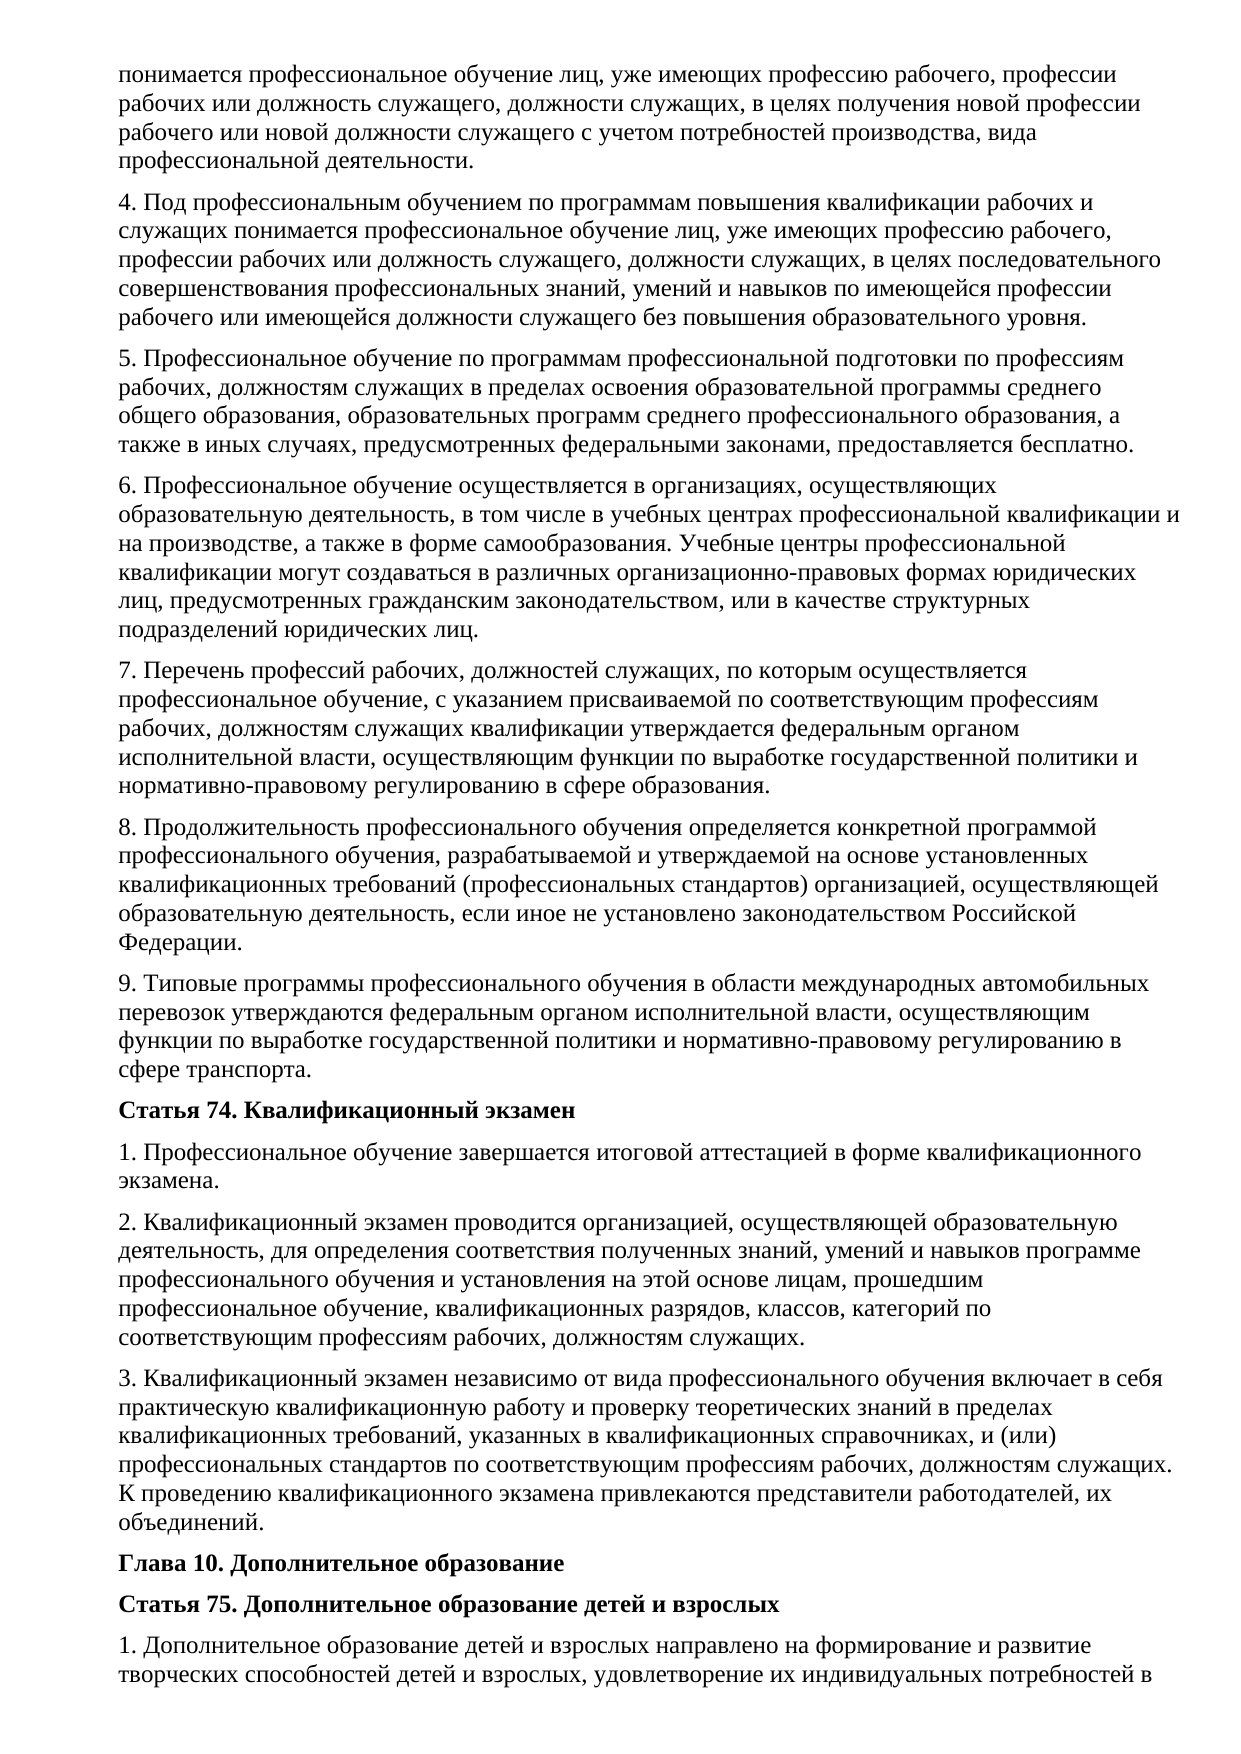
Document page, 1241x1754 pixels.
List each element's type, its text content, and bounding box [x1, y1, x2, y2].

text понимается профессиональное обучение лиц, уже имеющих профессию рабочего, профессии рабочих или должность служащего, должности служащих, в целях получения новой профессии рабочего или новой должности служащего с учетом потребностей производства, вида профессиональной деятельности. [118, 59, 1181, 174]
text 9. Типовые программы профессионального обучения в области международных автомобильных перевозок утверждаются федеральным органом исполнительной власти, осуществляющим функции по выработке государственной политики и нормативно-правовому регулированию в сфере транспорта. [118, 968, 1181, 1083]
text 7. Перечень профессий рабочих, должностей служащих, по которым осуществляется профессиональное обучение, с указанием присваиваемой по соответствующим профессиям рабочих, должностям служащих квалификации утверждается федеральным органом исполнительной власти, осуществляющим функции по выработке государственной политики и нормативно-правовому регулированию в сфере образования. [118, 655, 1181, 799]
text Глава 10. Дополнительное образование [118, 1548, 1181, 1577]
text 5. Профессиональное обучение по программам профессиональной подготовки по профессиям рабочих, должностям служащих в пределах освоения образовательной программы среднего общего образования, образовательных программ среднего профессионального образования, а также в иных случаях, предусмотренных федеральными законами, предоставляется бесплатно. [118, 343, 1181, 458]
text 4. Под профессиональным обучением по программам повышения квалификации рабочих и служащих понимается профессиональное обучение лиц, уже имеющих профессию рабочего, профессии рабочих или должность служащего, должности служащих, в целях последовательного совершенствования профессиональных знаний, умений и навыков по имеющейся профессии рабочего или имеющейся должности служащего без повышения образовательного уровня. [118, 187, 1181, 330]
text 8. Продолжительность профессионального обучения определяется конкретной программой профессионального обучения, разрабатываемой и утверждаемой на основе установленных квалификационных требований (профессиональных стандартов) организацией, осуществляющей образовательную деятельность, если иное не установлено законодательством Российской Федерации. [118, 812, 1181, 955]
text Статья 75. Дополнительное образование детей и взрослых [118, 1589, 1181, 1618]
text 3. Квалификационный экзамен независимо от вида профессионального обучения включает в себя практическую квалификационную работу и проверку теоретических знаний в пределах квалификационных требований, указанных в квалификационных справочниках, и (или) профессиональных стандартов по соответствующим профессиям рабочих, должностям служащих. К проведению квалификационного экзамена привлекаются представители работодателей, их объединений. [118, 1363, 1181, 1535]
text 6. Профессиональное обучение осуществляется в организациях, осуществляющих образовательную деятельность, в том числе в учебных центрах профессиональной квалификации и на производстве, а также в форме самообразования. Учебные центры профессиональной квалификации могут создаваться в различных организационно-правовых формах юридических лиц, предусмотренных гражданским законодательством, или в качестве структурных подразделений юридических лиц. [118, 470, 1181, 643]
text 1. Профессиональное обучение завершается итоговой аттестацией в форме квалификационного экзамена. [118, 1137, 1181, 1194]
text 2. Квалификационный экзамен проводится организацией, осуществляющей образовательную деятельность, для определения соответствия полученных знаний, умений и навыков программе профессионального обучения и установления на этой основе лицам, прошедшим профессиональное обучение, квалификационных разрядов, классов, категорий по соответствующим профессиям рабочих, должностям служащих. [118, 1207, 1181, 1350]
text Статья 74. Квалификационный экзамен [118, 1095, 1181, 1124]
text 1. Дополнительное образование детей и взрослых направлено на формирование и развитие творческих способностей детей и взрослых, удовлетворение их индивидуальных потребностей в [118, 1630, 1181, 1688]
